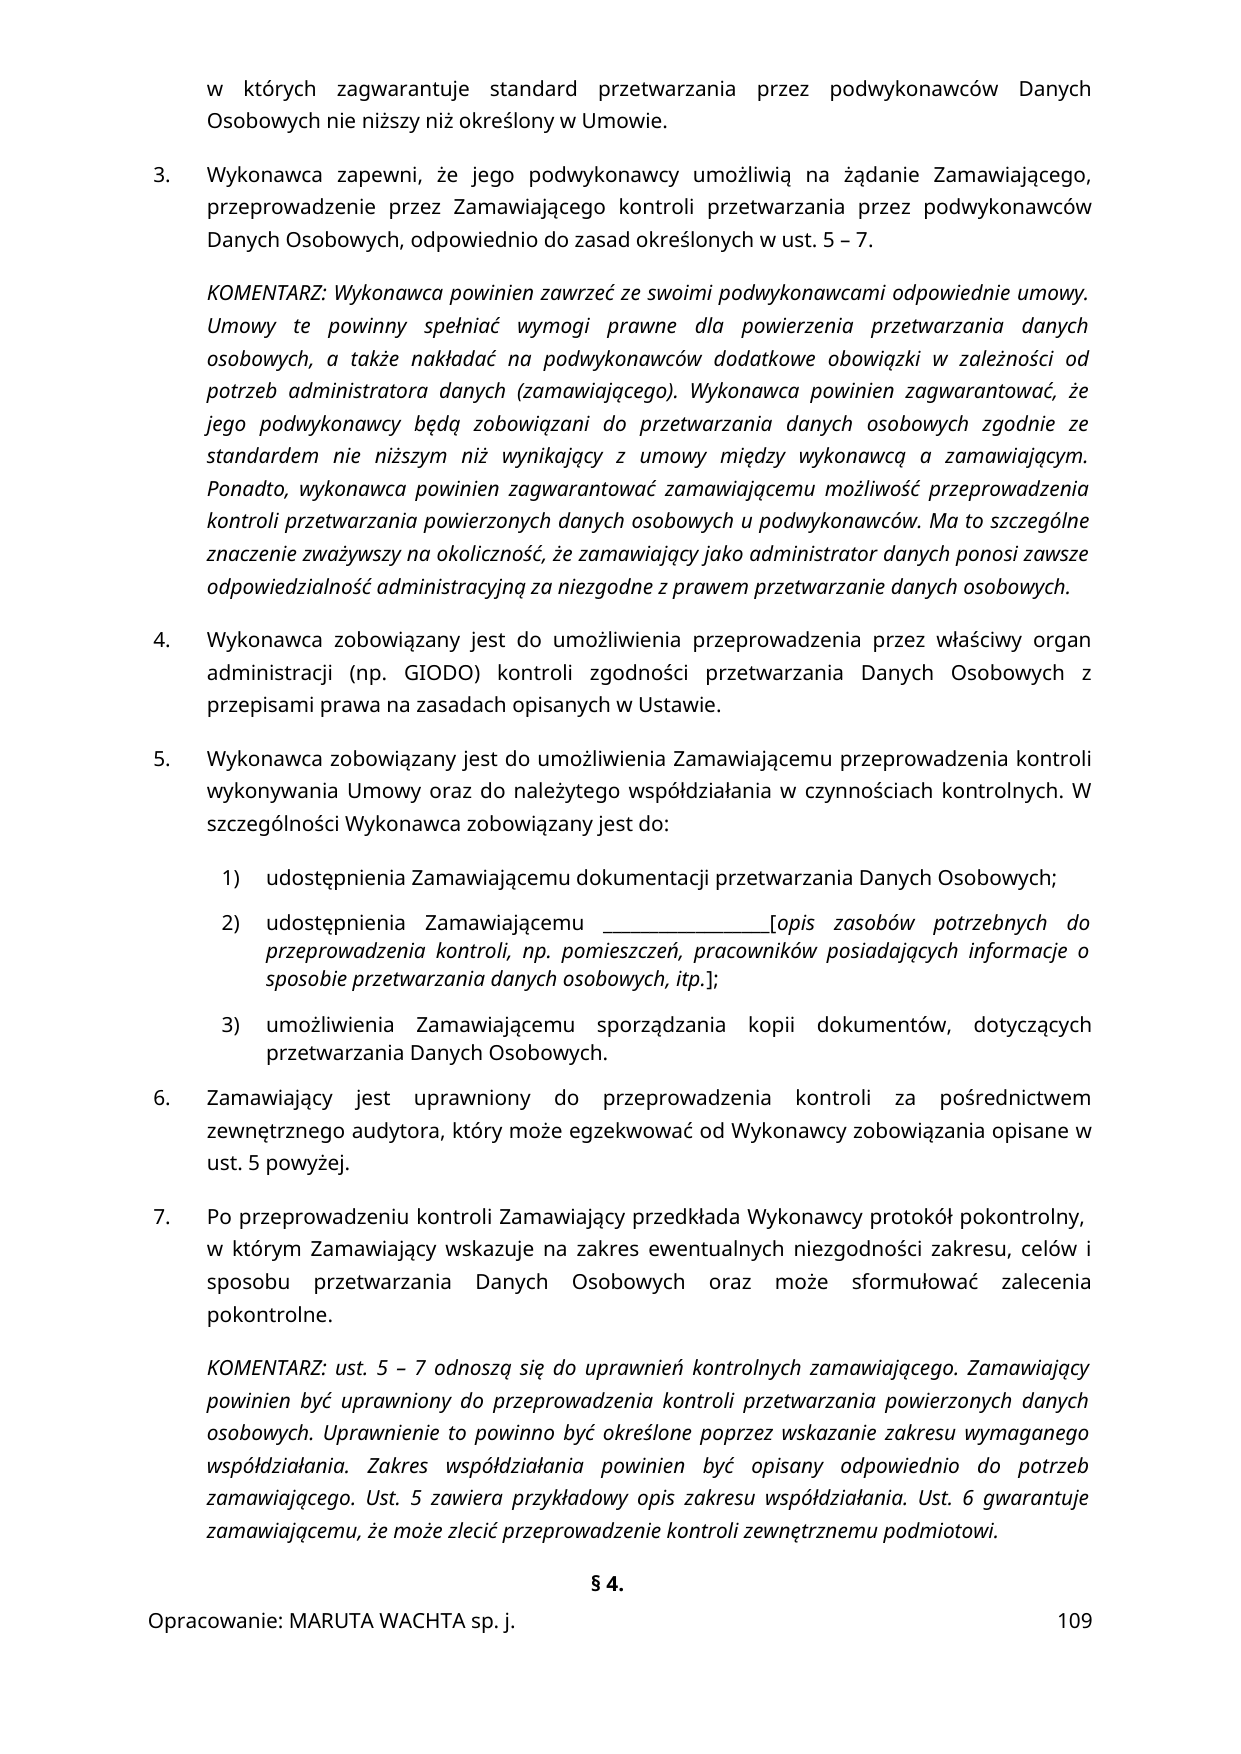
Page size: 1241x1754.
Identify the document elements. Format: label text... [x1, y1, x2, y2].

list umożliwienia Zamawiającemu sporządzania kopii dokumentów, dotyczących przetwarzania Danych Osobowych. [221, 1010, 1093, 1067]
list Zamawiający jest uprawniony do przeprowadzenia kontroli za pośrednictwem zewnętrznego audytora, który może egzekwować od Wykonawcy zobowiązania opisane w ust. 5 powyżej. [148, 1083, 1093, 1177]
list Wykonawca zobowiązany jest do umożliwienia przeprowadzenia przez właściwy organ administracji (np. GIODO) kontroli zgodności przetwarzania Danych Osobowych z przepisami prawa na zasadach opisanych w Ustawie. [148, 625, 1093, 719]
text KOMENTARZ: ust. 5 – 7 odnoszą się do uprawnień kontrolnych zamawiającego. Zamawiający powinien być uprawniony do przeprowadzenia kontroli przetwarzania powierzonych danych osobowych. Uprawnienie to powinno być określone poprzez wskazanie zakresu wymaganego współdziałania. Zakres współdziałania powinien być opisany odpowiednio do potrzeb zamawiającego. Ust. 5 zawiera przykładowy opis zakresu współdziałania. Ust. 6 gwarantuje zamawiającemu, że może zlecić przeprowadzenie kontroli zewnętrznemu podmiotowi. [207, 1353, 1093, 1544]
list Wykonawca zobowiązany jest do umożliwienia Zamawiającemu przeprowadzenia kontroli wykonywania Umowy oraz do należytego współdziałania w czynnościach kontrolnych. W szczególności Wykonawca zobowiązany jest do: [148, 744, 1093, 838]
list udostępnienia Zamawiającemu __________________[opis zasobów potrzebnych do przeprowadzenia kontroli, np. pomieszczeń, pracowników posiadających informacje o sposobie przetwarzania danych osobowych, itp.]; [221, 908, 1093, 993]
list w których zagwarantuje standard przetwarzania przez podwykonawców Danych Osobowych nie niższy niż określony w Umowie. [148, 74, 1093, 135]
list Po przeprowadzeniu kontroli Zamawiający przedkłada Wykonawcy protokół pokontrolny, w którym Zamawiający wskazuje na zakres ewentualnych niezgodności zakresu, celów i sposobu przetwarzania Danych Osobowych oraz może sformułować zalecenia pokontrolne. [148, 1202, 1093, 1328]
list Wykonawca zapewni, że jego podwykonawcy umożliwią na żądanie Zamawiającego, przeprowadzenie przez Zamawiającego kontroli przetwarzania przez podwykonawców Danych Osobowych, odpowiednio do zasad określonych w ust. 5 – 7. [148, 160, 1093, 253]
text KOMENTARZ: Wykonawca powinien zawrzeć ze swoimi podwykonawcami odpowiednie umowy. Umowy te powinny spełniać wymogi prawne dla powierzenia przetwarzania danych osobowych, a także nakładać na podwykonawców dodatkowe obowiązki w zależności od potrzeb administratora danych (zamawiającego). Wykonawca powinien zagwarantować, że jego podwykonawcy będą zobowiązani do przetwarzania danych osobowych zgodnie ze standardem nie niższym niż wynikający z umowy między wykonawcą a zamawiającym. Ponadto, wykonawca powinien zagwarantować zamawiającemu możliwość przeprowadzenia kontroli przetwarzania powierzonych danych osobowych u podwykonawców. Ma to szczególne znaczenie zważywszy na okoliczność, że zamawiający jako administrator danych ponosi zawsze odpowiedzialność administracyjną za niezgodne z prawem przetwarzanie danych osobowych. [207, 278, 1093, 600]
list udostępnienia Zamawiającemu dokumentacji przetwarzania Danych Osobowych; [221, 863, 1093, 891]
